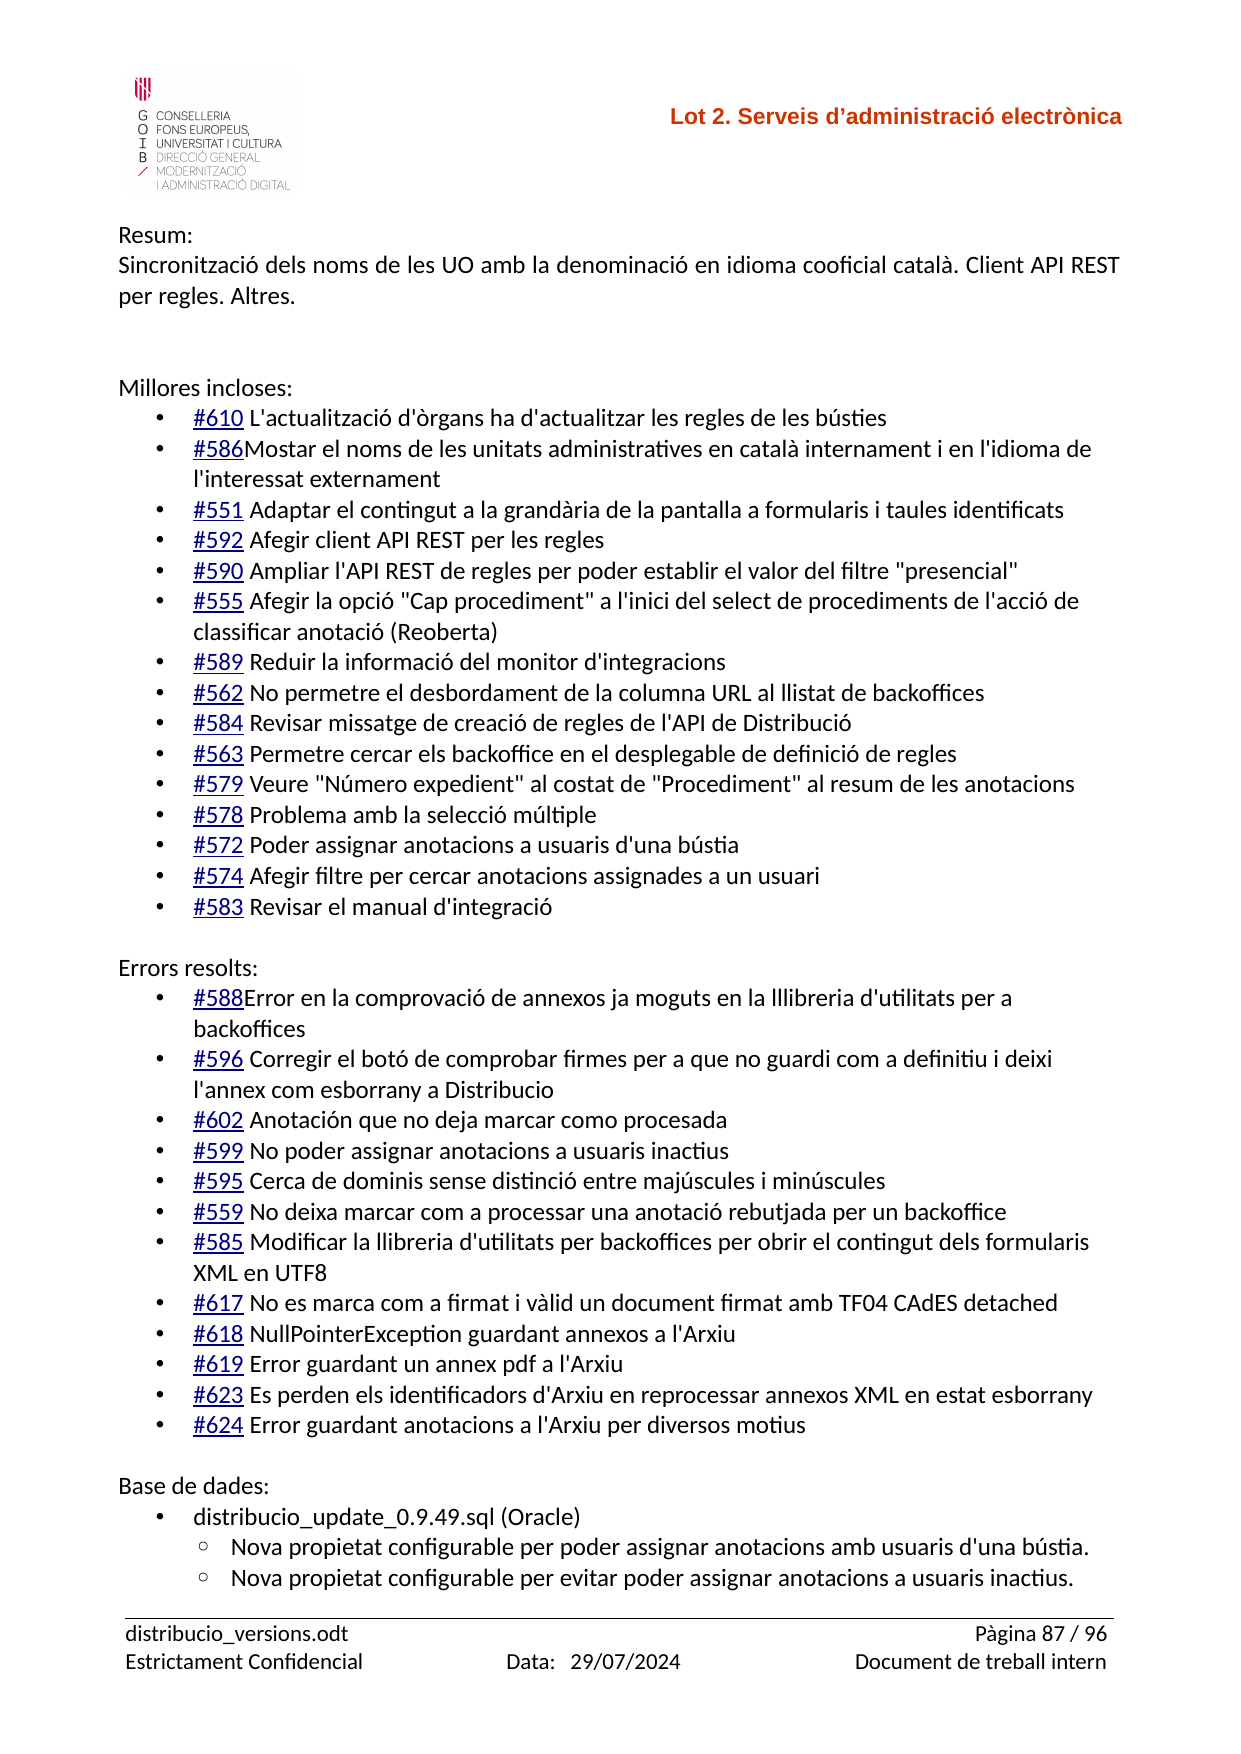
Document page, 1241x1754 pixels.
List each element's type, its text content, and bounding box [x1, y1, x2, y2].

text Sincronització dels noms de les UO amb la denominació en idioma cooficial català. Client API REST per regles. Altres. [118, 250, 1122, 311]
list #559 No deixa marcar com a processar una anotació rebutjada per un backoffice [156, 1196, 1122, 1226]
list #624 Error guardant anotacions a l'Arxiu per diversos motius [156, 1409, 1122, 1440]
list #589 Reduir la informació del monitor d'integracions [156, 646, 1122, 677]
list #585 Modificar la llibreria d'utilitats per backoffices per obrir el contingut dels formularis XML en UTF8 [156, 1226, 1122, 1287]
text Millores incloses: [118, 372, 1122, 402]
list #590 Ampliar l'API REST de regles per poder establir el valor del filtre "presencial" [156, 555, 1122, 585]
list #579 Veure "Número expedient" al costat de "Procediment" al resum de les anotacions [156, 768, 1122, 799]
picture [126, 70, 299, 197]
list #555 Afegir la opció "Cap procediment" a l'inici del select de procediments de l'acció de classificar anotació (Reoberta) [156, 585, 1122, 646]
list #596 Corregir el botó de comprobar firmes per a que no guardi com a definitiu i deixi l'annex com esborrany a Distribucio [156, 1043, 1122, 1104]
list #602 Anotación que no deja marcar como procesada [156, 1104, 1122, 1135]
list #586Mostar el noms de les unitats administratives en català internament i en l'idioma de l'interessat externament [156, 433, 1122, 494]
list #563 Permetre cercar els backoffice en el desplegable de definició de regles [156, 738, 1122, 768]
list #562 No permetre el desbordament de la columna URL al llistat de backoffices [156, 677, 1122, 707]
list #617 No es marca com a firmat i vàlid un document firmat amb TF04 CAdES detached [156, 1287, 1122, 1318]
list #599 No poder assignar anotacions a usuaris inactius [156, 1135, 1122, 1165]
list #588Error en la comprovació de annexos ja moguts en la lllibreria d'utilitats per a backoffices [156, 982, 1122, 1043]
list #574 Afegir filtre per cercar anotacions assignades a un usuari [156, 860, 1122, 891]
list #584 Revisar missatge de creació de regles de l'API de Distribució [156, 707, 1122, 738]
list #578 Problema amb la selecció múltiple [156, 799, 1122, 829]
list #619 Error guardant un annex pdf a l'Arxiu [156, 1348, 1122, 1379]
list #595 Cerca de dominis sense distinció entre majúscules i minúscules [156, 1165, 1122, 1196]
list #618 NullPointerException guardant annexos a l'Arxiu [156, 1318, 1122, 1348]
list Nova propietat configurable per evitar poder assignar anotacions a usuaris inactius. [193, 1562, 1122, 1593]
text Base de dades: [118, 1471, 1122, 1501]
list #551 Adaptar el contingut a la grandària de la pantalla a formularis i taules identificats [156, 494, 1122, 524]
list #572 Poder assignar anotacions a usuaris d'una bústia [156, 829, 1122, 860]
text Errors resolts: [118, 952, 1122, 982]
text Resum: [118, 219, 1122, 250]
list #592 Afegir client API REST per les regles [156, 524, 1122, 555]
list Nova propietat configurable per poder assignar anotacions amb usuaris d'una bústia. [193, 1532, 1122, 1562]
list #583 Revisar el manual d'integració [156, 891, 1122, 921]
list #623 Es perden els identificadors d'Arxiu en reprocessar annexos XML en estat esborrany [156, 1379, 1122, 1409]
list #610 L'actualització d'òrgans ha d'actualitzar les regles de les bústies [156, 402, 1122, 433]
list distribucio_update_0.9.49.sql (Oracle) [156, 1501, 1122, 1532]
